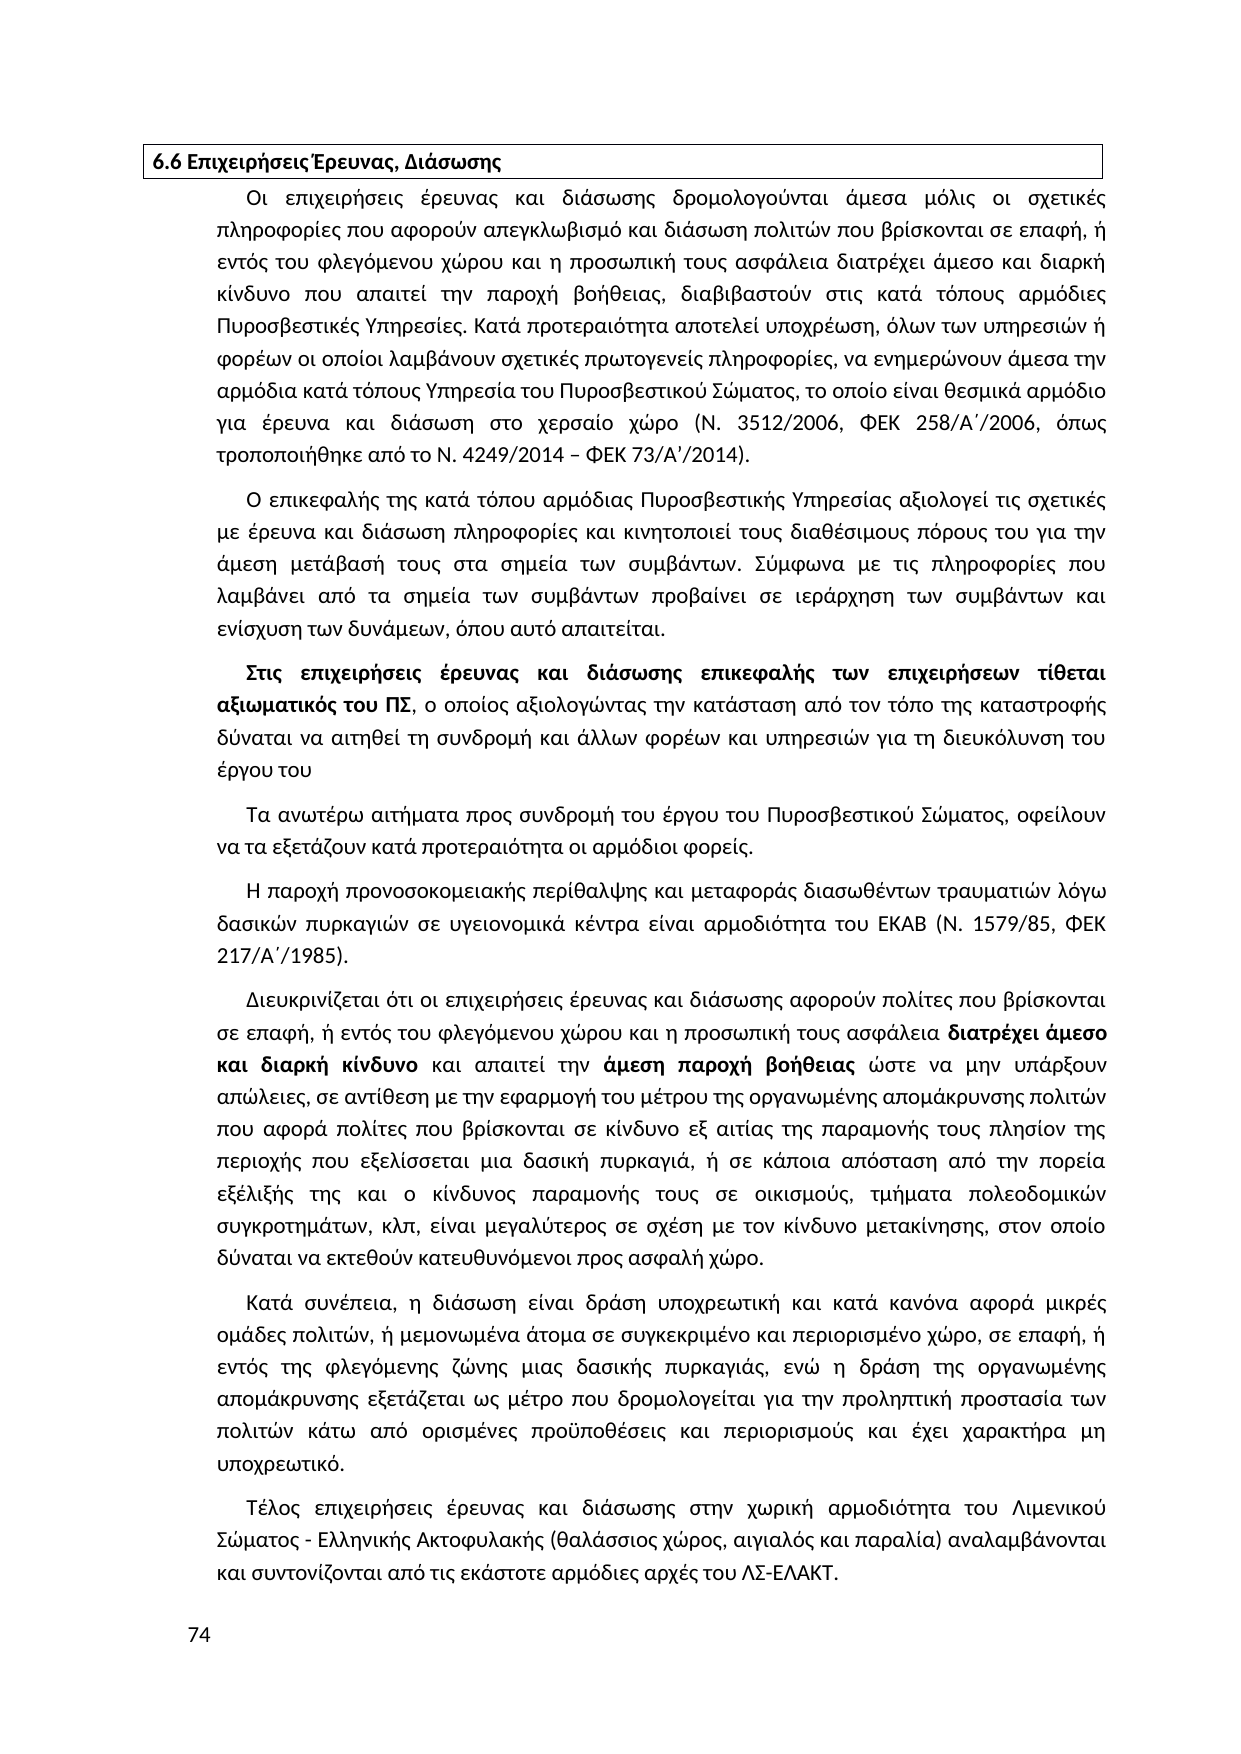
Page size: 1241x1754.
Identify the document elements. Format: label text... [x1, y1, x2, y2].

subtitle 6.6 Επιχειρήσεις Έρευνας, Διάσωσης [144, 145, 1102, 178]
text Τέλος επιχειρήσεις έρευνας και διάσωσης στην χωρική αρμοδιότητα του Λιμενικού Σώματος - Ελληνικής Ακτοφυλακής (θαλάσσιος χώρος, αιγιαλός και παραλία) αναλαμβάνονται και συντονίζονται από τις εκάστοτε αρμόδιες αρχές του ΛΣ-ΕΛΑΚΤ. [217, 1493, 1107, 1586]
text Οι επιχειρήσεις έρευνας και διάσωσης δρομολογούνται άμεσα μόλις οι σχετικές πληροφορίες που αφορούν απεγκλωβισμό και διάσωση πολιτών που βρίσκονται σε επαφή, ή εντός του φλεγόμενου χώρου και η προσωπική τους ασφάλεια διατρέχει άμεσο και διαρκή κίνδυνο που απαιτεί την παροχή βοήθειας, διαβιβαστούν στις κατά τόπους αρμόδιες Πυροσβεστικές Υπηρεσίες. Κατά προτεραιότητα αποτελεί υποχρέωση, όλων των υπηρεσιών ή φορέων οι οποίοι λαμβάνουν σχετικές πρωτογενείς πληροφορίες, να ενημερώνουν άμεσα την αρμόδια κατά τόπους Υπηρεσία του Πυροσβεστικού Σώματος, το οποίο είναι θεσμικά αρμόδιο για έρευνα και διάσωση στο χερσαίο χώρο (Ν. 3512/2006, ΦΕΚ 258/Α΄/2006, όπως τροποποιήθηκε από το Ν. 4249/2014 – ΦΕΚ 73/Α’/2014). [217, 183, 1107, 468]
text Τα ανωτέρω αιτήματα προς συνδρομή του έργου του Πυροσβεστικού Σώματος, οφείλουν να τα εξετάζουν κατά προτεραιότητα οι αρμόδιοι φορείς. [217, 800, 1107, 860]
text Κατά συνέπεια, η διάσωση είναι δράση υποχρεωτική και κατά κανόνα αφορά μικρές ομάδες πολιτών, ή μεμονωμένα άτομα σε συγκεκριμένο και περιορισμένο χώρο, σε επαφή, ή εντός της φλεγόμενης ζώνης μιας δασικής πυρκαγιάς, ενώ η δράση της οργανωμένης απομάκρυνσης εξετάζεται ως μέτρο που δρομολογείται για την προληπτική προστασία των πολιτών κάτω από ορισμένες προϋποθέσεις και περιορισμούς και έχει χαρακτήρα μη υποχρεωτικό. [217, 1288, 1107, 1477]
text Στις επιχειρήσεις έρευνας και διάσωσης επικεφαλής των επιχειρήσεων τίθεται αξιωματικός του ΠΣ, ο οποίος αξιολογώντας την κατάσταση από τον τόπο της καταστροφής δύναται να αιτηθεί τη συνδρομή και άλλων φορέων και υπηρεσιών για τη διευκόλυνση του έργου του [217, 658, 1107, 783]
text Ο επικεφαλής της κατά τόπου αρμόδιας Πυροσβεστικής Υπηρεσίας αξιολογεί τις σχετικές με έρευνα και διάσωση πληροφορίες και κινητοποιεί τους διαθέσιμους πόρους του για την άμεση μετάβασή τους στα σημεία των συμβάντων. Σύμφωνα με τις πληροφορίες που λαμβάνει από τα σημεία των συμβάντων προβαίνει σε ιεράρχηση των συμβάντων και ενίσχυση των δυνάμεων, όπου αυτό απαιτείται. [217, 485, 1107, 642]
text Διευκρινίζεται ότι οι επιχειρήσεις έρευνας και διάσωσης αφορούν πολίτες που βρίσκονται σε επαφή, ή εντός του φλεγόμενου χώρου και η προσωπική τους ασφάλεια διατρέχει άμεσο και διαρκή κίνδυνο και απαιτεί την άμεση παροχή βοήθειας ώστε να μην υπάρξουν απώλειες, σε αντίθεση με την εφαρμογή του μέτρου της οργανωμένης απομάκρυνσης πολιτών που αφορά πολίτες που βρίσκονται σε κίνδυνο εξ αιτίας της παραμονής τους πλησίον της περιοχής που εξελίσσεται μια δασική πυρκαγιά, ή σε κάποια απόσταση από την πορεία εξέλιξής της και ο κίνδυνος παραμονής τους σε οικισμούς, τμήματα πολεοδομικών συγκροτημάτων, κλπ, είναι μεγαλύτερος σε σχέση με τον κίνδυνο μετακίνησης, στον οποίο δύναται να εκτεθούν κατευθυνόμενοι προς ασφαλή χώρο. [217, 986, 1107, 1271]
text Η παροχή προνοσοκομειακής περίθαλψης και μεταφοράς διασωθέντων τραυματιών λόγω δασικών πυρκαγιών σε υγειονομικά κέντρα είναι αρμοδιότητα του ΕΚΑΒ (Ν. 1579/85, ΦΕΚ 217/Α΄/1985). [217, 877, 1107, 969]
